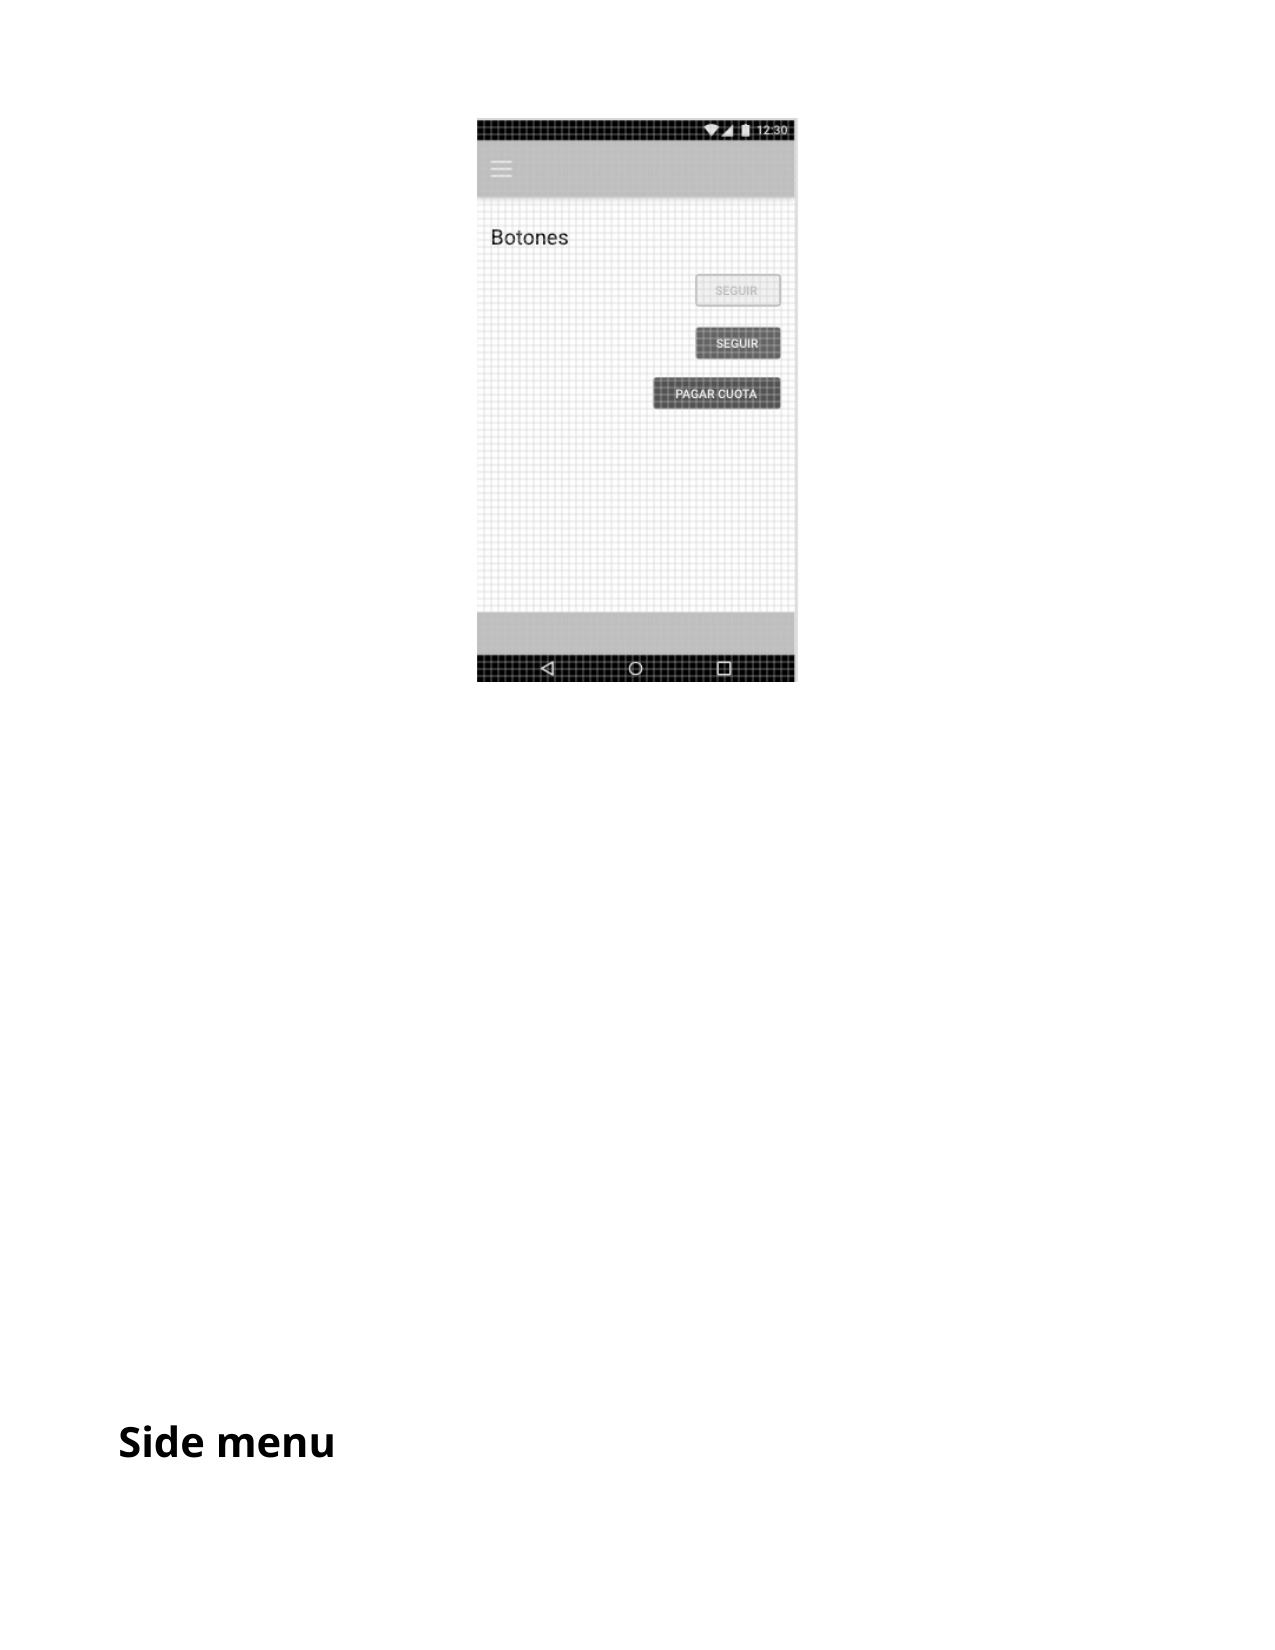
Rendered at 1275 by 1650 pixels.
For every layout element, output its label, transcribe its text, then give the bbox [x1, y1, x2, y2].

picture [477, 118, 799, 682]
text Side menu [118, 1412, 1157, 1469]
